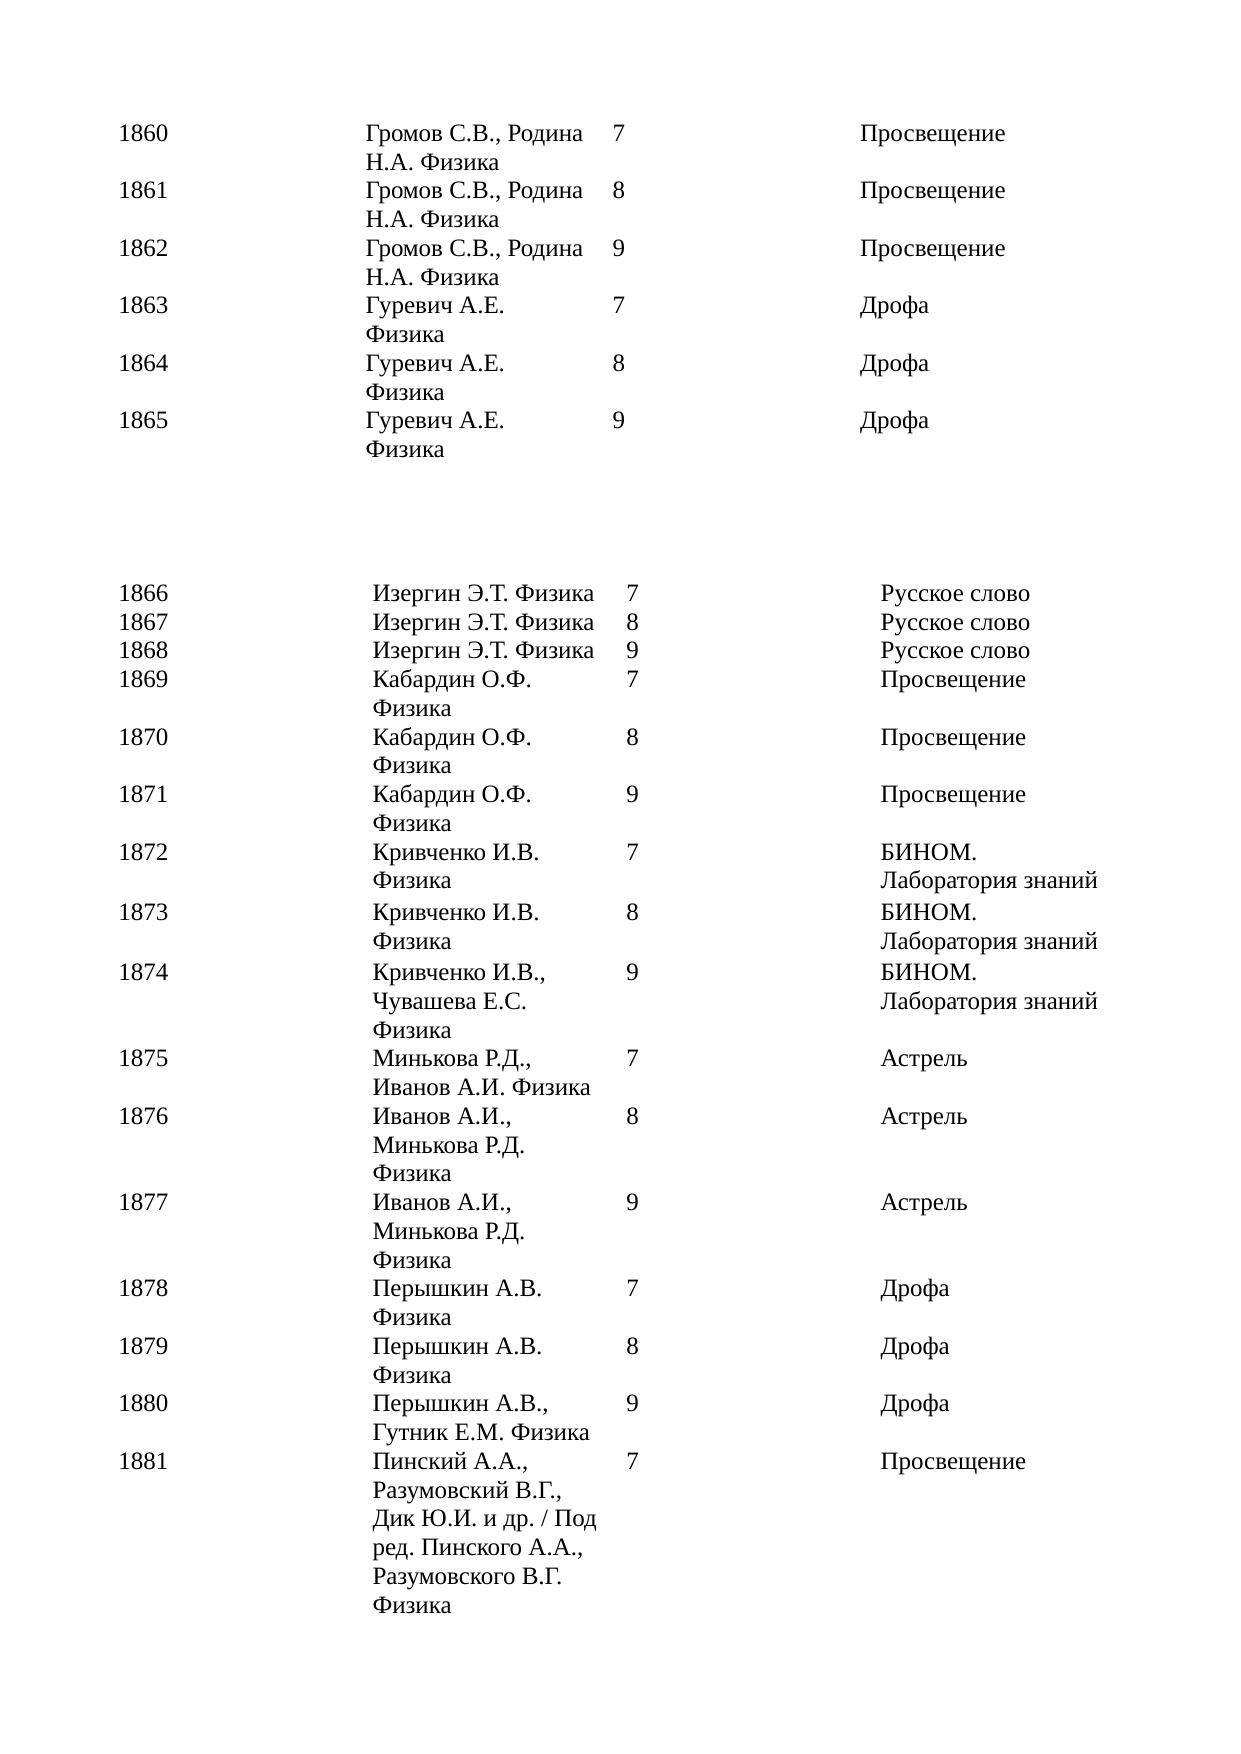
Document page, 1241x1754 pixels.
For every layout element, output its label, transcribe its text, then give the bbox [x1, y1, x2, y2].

table_cell Астрель [869, 1101, 1123, 1187]
table_cell 1872 [107, 837, 361, 897]
table_cell Кабардин О.Ф. Физика [361, 722, 615, 779]
table_cell Русское слово [869, 607, 1123, 636]
table_cell Просвещение [869, 779, 1123, 837]
table_cell 1867 [107, 607, 361, 636]
table_cell 9 [615, 636, 869, 664]
table_cell 1875 [107, 1044, 361, 1101]
table_cell Просвещение [869, 664, 1123, 722]
table_cell Дрофа [869, 1331, 1123, 1388]
table_header 7 [615, 578, 869, 607]
table_cell Кривченко И.В., Чувашева Е.С. Физика [361, 957, 615, 1043]
table_cell 8 [601, 348, 848, 406]
table_cell 1878 [107, 1274, 361, 1331]
table_cell 1881 [107, 1446, 361, 1618]
table_cell Громов С.В., Родина Н.А. Физика [354, 233, 601, 291]
table_cell 9 [615, 1389, 869, 1446]
table_cell Громов С.В., Родина Н.А. Физика [354, 118, 601, 176]
table_cell БИНОМ. Лаборатория знаний [869, 837, 1123, 897]
table_cell 9 [615, 779, 869, 837]
table_cell 7 [615, 1044, 869, 1101]
table_cell 1863 [107, 291, 354, 348]
table_cell 1879 [107, 1331, 361, 1388]
table_cell 7 [601, 291, 848, 348]
table_cell 1871 [107, 779, 361, 837]
table_cell 1873 [107, 897, 361, 957]
table_cell Гуревич А.Е. Физика [354, 348, 601, 406]
table_cell Перышкин А.В., Гутник Е.М. Физика [361, 1389, 615, 1446]
table_cell 1862 [107, 233, 354, 291]
table_cell 7 [615, 1446, 869, 1618]
table_cell 1876 [107, 1101, 361, 1187]
table_cell Дрофа [849, 291, 1096, 348]
table_cell 1880 [107, 1389, 361, 1446]
table_cell Кривченко И.В. Физика [361, 897, 615, 957]
table_cell 8 [615, 722, 869, 779]
table_cell Кабардин О.Ф. Физика [361, 779, 615, 837]
table_cell 1868 [107, 636, 361, 664]
table_cell Дрофа [849, 406, 1096, 463]
table_cell Просвещение [849, 118, 1096, 176]
table_cell 8 [601, 176, 848, 233]
table_cell 8 [615, 607, 869, 636]
table_cell Просвещение [849, 233, 1096, 291]
table_cell Иванов А.И., Минькова Р.Д. Физика [361, 1187, 615, 1273]
table_cell Гуревич А.Е. Физика [354, 291, 601, 348]
table_cell 1870 [107, 722, 361, 779]
table_cell 7 [615, 1274, 869, 1331]
table_cell 1865 [107, 406, 354, 463]
table_cell 9 [615, 957, 869, 1043]
table_cell 1861 [107, 176, 354, 233]
table_cell Просвещение [869, 1446, 1123, 1618]
table_cell Дрофа [869, 1274, 1123, 1331]
table_cell Иванов А.И., Минькова Р.Д. Физика [361, 1101, 615, 1187]
table_cell 7 [601, 118, 848, 176]
table_cell Кривченко И.В. Физика [361, 837, 615, 897]
table_cell Изергин Э.Т. Физика [361, 607, 615, 636]
table_cell 8 [615, 897, 869, 957]
table_cell Гуревич А.Е. Физика [354, 406, 601, 463]
table_cell БИНОМ. Лаборатория знаний [869, 897, 1123, 957]
table_cell Перышкин А.В. Физика [361, 1274, 615, 1331]
table_cell Изергин Э.Т. Физика [361, 636, 615, 664]
table_cell Дрофа [869, 1389, 1123, 1446]
table_cell 8 [615, 1101, 869, 1187]
table_cell Кабардин О.Ф. Физика [361, 664, 615, 722]
table_cell 7 [615, 664, 869, 722]
table_cell Астрель [869, 1187, 1123, 1273]
table_cell 7 [615, 837, 869, 897]
table_cell Минькова Р.Д., Иванов А.И. Физика [361, 1044, 615, 1101]
table_cell 9 [615, 1187, 869, 1273]
table_cell Русское слово [869, 636, 1123, 664]
table_cell 1864 [107, 348, 354, 406]
table_cell Просвещение [869, 722, 1123, 779]
table_cell Дрофа [849, 348, 1096, 406]
table_cell 1869 [107, 664, 361, 722]
table_cell БИНОМ. Лаборатория знаний [869, 957, 1123, 1043]
table_cell Перышкин А.В. Физика [361, 1331, 615, 1388]
table_cell Пинский А.А., Разумовский В.Г., Дик Ю.И. и др. / Под ред. Пинского А.А., Разумовского В.Г. Физика [361, 1446, 615, 1618]
table_header 1866 [107, 578, 361, 607]
table_cell 9 [601, 233, 848, 291]
table_cell 1860 [107, 118, 354, 176]
table_cell Астрель [869, 1044, 1123, 1101]
table_header Русское слово [869, 578, 1123, 607]
table_cell Громов С.В., Родина Н.А. Физика [354, 176, 601, 233]
table_cell 1874 [107, 957, 361, 1043]
table_cell Просвещение [849, 176, 1096, 233]
table_cell 1877 [107, 1187, 361, 1273]
table_header Изергин Э.Т. Физика [361, 578, 615, 607]
table_cell 9 [601, 406, 848, 463]
table_cell 8 [615, 1331, 869, 1388]
